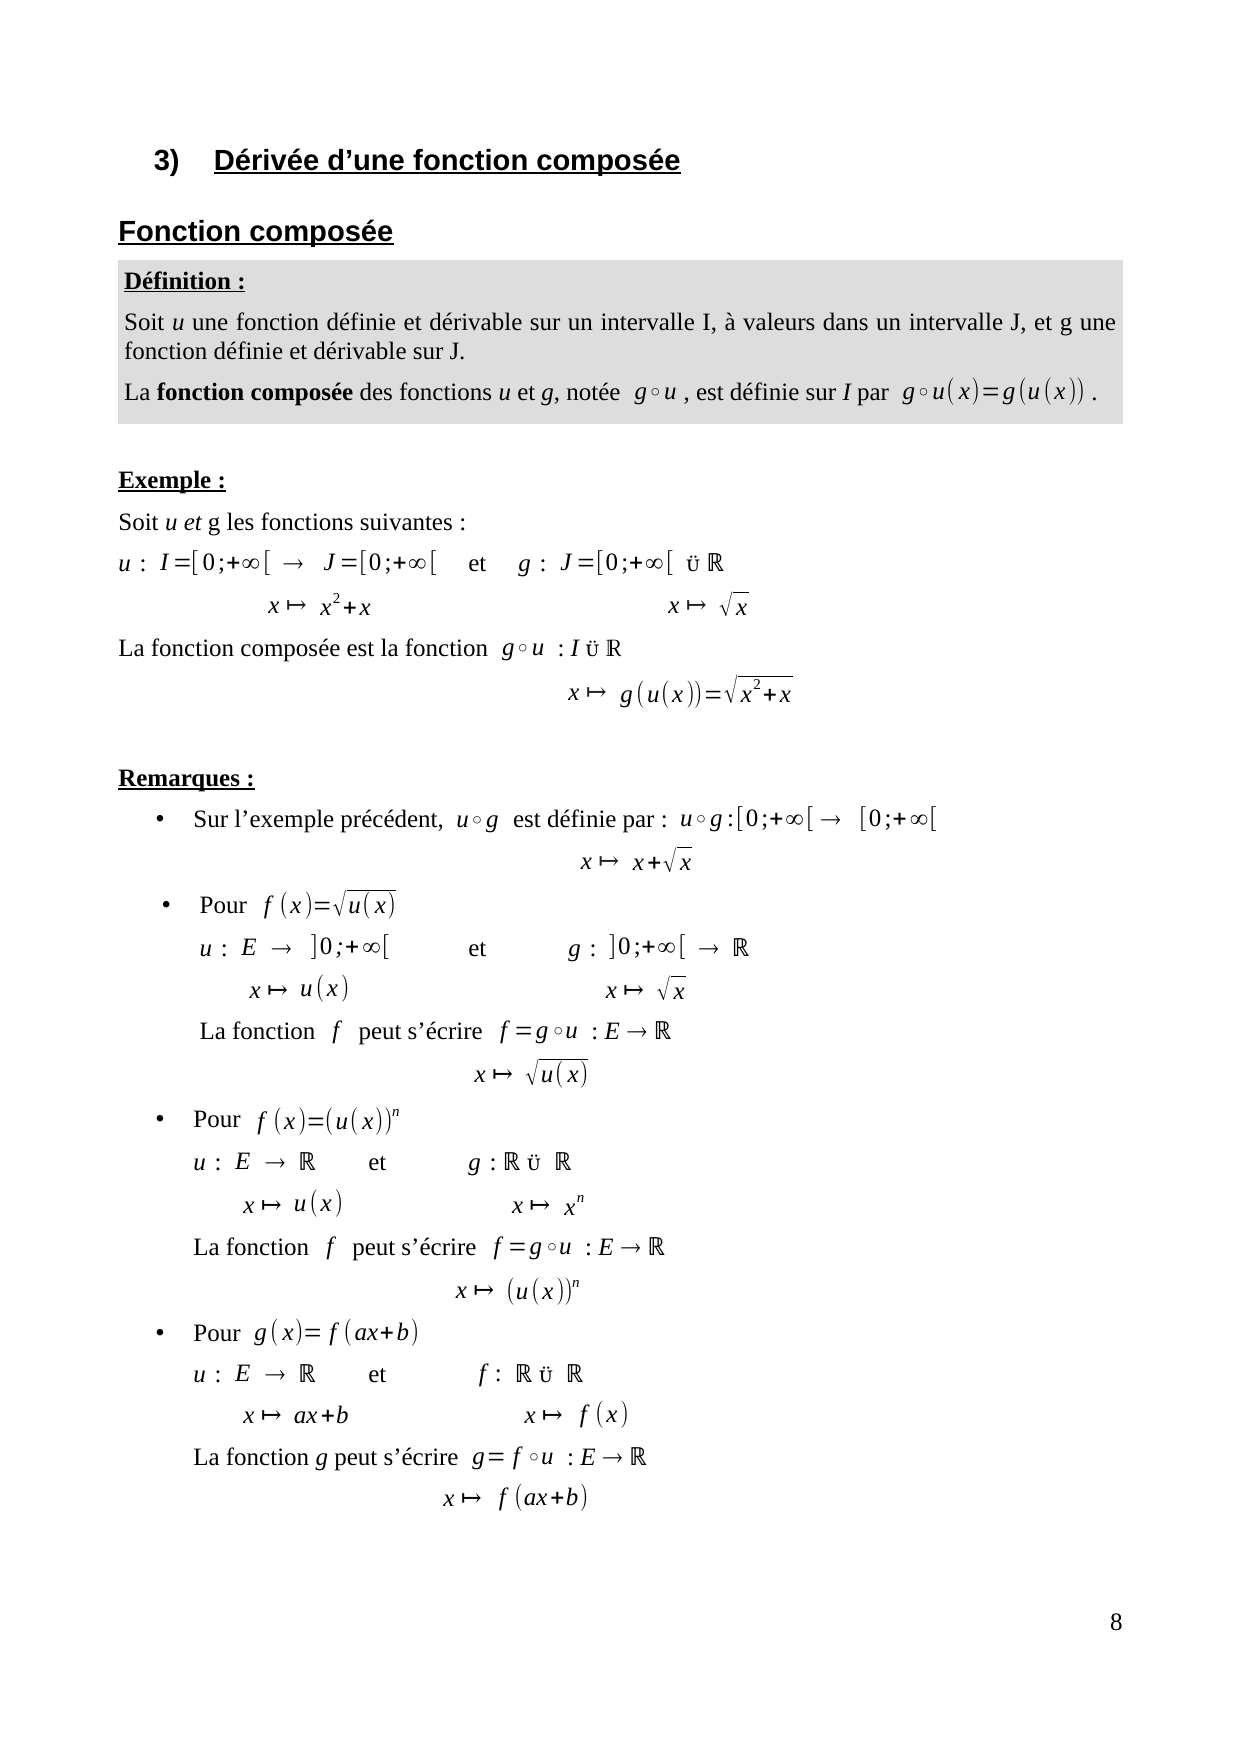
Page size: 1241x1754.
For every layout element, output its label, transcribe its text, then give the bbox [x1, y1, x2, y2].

text Soit u et g les fonctions suivantes : [118, 507, 1122, 535]
list x ↦ x ↦ [162, 974, 1122, 1004]
text Exemple : [118, 465, 1122, 494]
list u :  ℝ et ℝ  ℝ [156, 1359, 1122, 1388]
list La fonction peut s’écrire : E  ℝ [156, 1232, 1122, 1261]
text Remarques : [118, 763, 1122, 792]
list u :  et g :  ℝ [162, 933, 1122, 962]
list x ↦ x ↦ [156, 1401, 1122, 1429]
text u :  et g :  ℝ [118, 548, 1122, 577]
list Pour [156, 1102, 1122, 1135]
text x ↦ [118, 1058, 1122, 1090]
list x ↦ x ↦ [156, 1188, 1122, 1220]
text x ↦ x ↦ [118, 589, 1122, 620]
list La fonction peut s’écrire : E  ℝ [162, 1016, 1122, 1045]
list x ↦ [162, 846, 1122, 876]
list Sur l’exemple précédent, est définie par :  [156, 804, 1122, 833]
text La fonction composée est la fonction : I  ℝ [118, 633, 1122, 662]
list Pour [156, 1318, 1122, 1347]
list La fonction g peut s’écrire : E  ℝ [156, 1442, 1122, 1471]
list x ↦ [156, 1483, 1122, 1512]
subtitle Dérivée d’une fonction composée [153, 143, 1122, 177]
list u :  ℝ et g : ℝ  ℝ [156, 1147, 1122, 1176]
subtitle Fonction composée [118, 214, 1122, 248]
list x ↦ [156, 1273, 1122, 1306]
list Pour [162, 888, 1122, 920]
text x ↦ [118, 674, 1122, 709]
table_header Définition : Soit u une fonction définie et dérivable sur un intervalle I, à valeurs dans un intervalle J, et g une fonction définie et dérivable sur J. La fonction composée des fonctions u et g, notée , est définie sur I par . [118, 260, 1123, 424]
